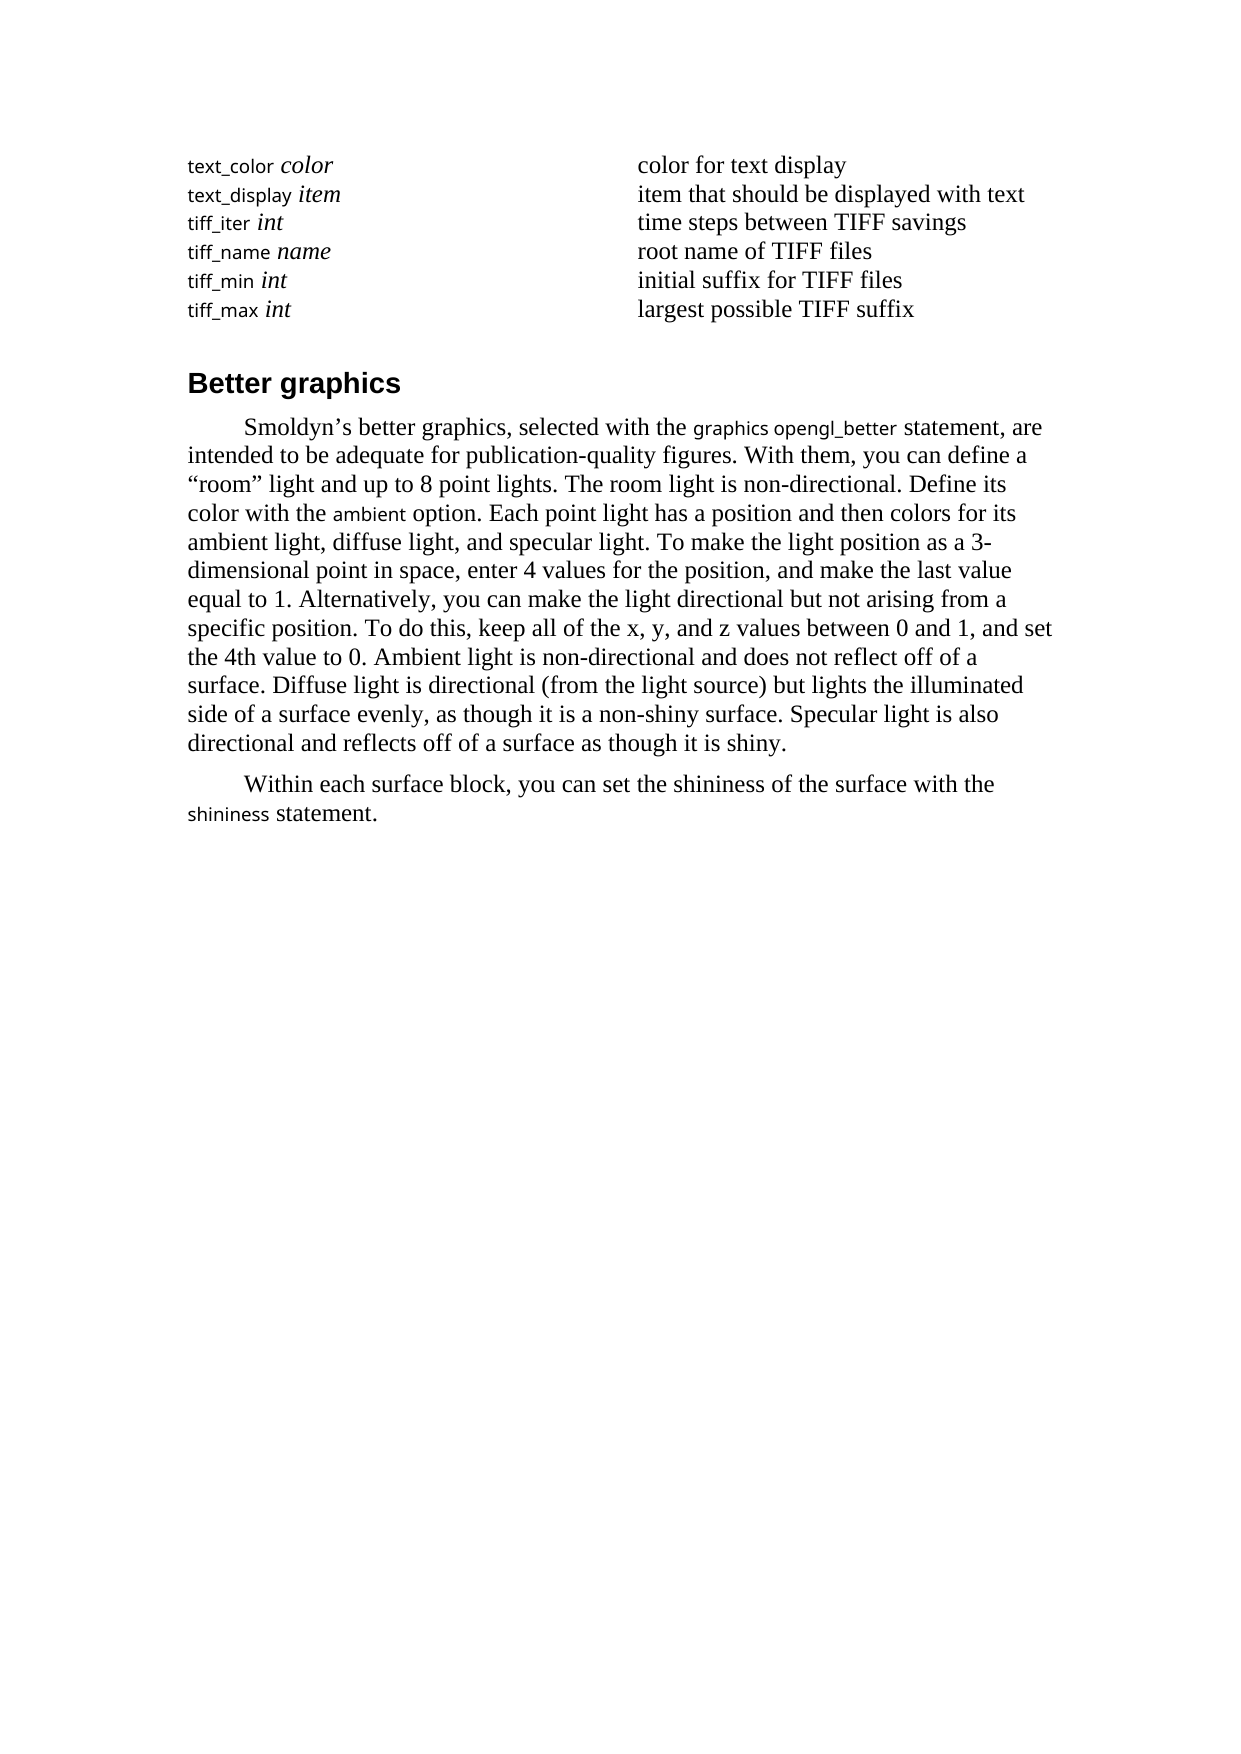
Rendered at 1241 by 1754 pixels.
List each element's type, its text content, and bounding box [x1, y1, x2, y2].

text tiff_name name root name of TIFF files [187, 236, 1053, 265]
text text_color color color for text display [187, 150, 1053, 179]
text tiff_max int largest possible TIFF suffix [187, 294, 1053, 322]
text Smoldyn’s better graphics, selected with the graphics opengl_better statement, are intended to be adequate for publication-quality figures. With them, you can define a “room” light and up to 8 point lights. The room light is non-directional. Define its color with the ambient option. Each point light has a position and then colors for its ambient light, diffuse light, and specular light. To make the light position as a 3-dimensional point in space, enter 4 values for the position, and make the last value equal to 1. Alternatively, you can make the light directional but not arising from a specific position. To do this, keep all of the x, y, and z values between 0 and 1, and set the 4th value to 0. Ambient light is non-directional and does not reflect off of a surface. Diffuse light is directional (from the light source) but lights the illuminated side of a surface evenly, as though it is a non-shiny surface. Specular light is also directional and reflects off of a surface as though it is shiny. [187, 412, 1053, 757]
subtitle Better graphics [187, 366, 1053, 399]
text tiff_iter int time steps between TIFF savings [187, 207, 1053, 236]
text text_display item item that should be displayed with text [187, 179, 1053, 207]
text Within each surface block, you can set the shininess of the surface with the shininess statement. [187, 769, 1053, 827]
text tiff_min int initial suffix for TIFF files [187, 265, 1053, 294]
